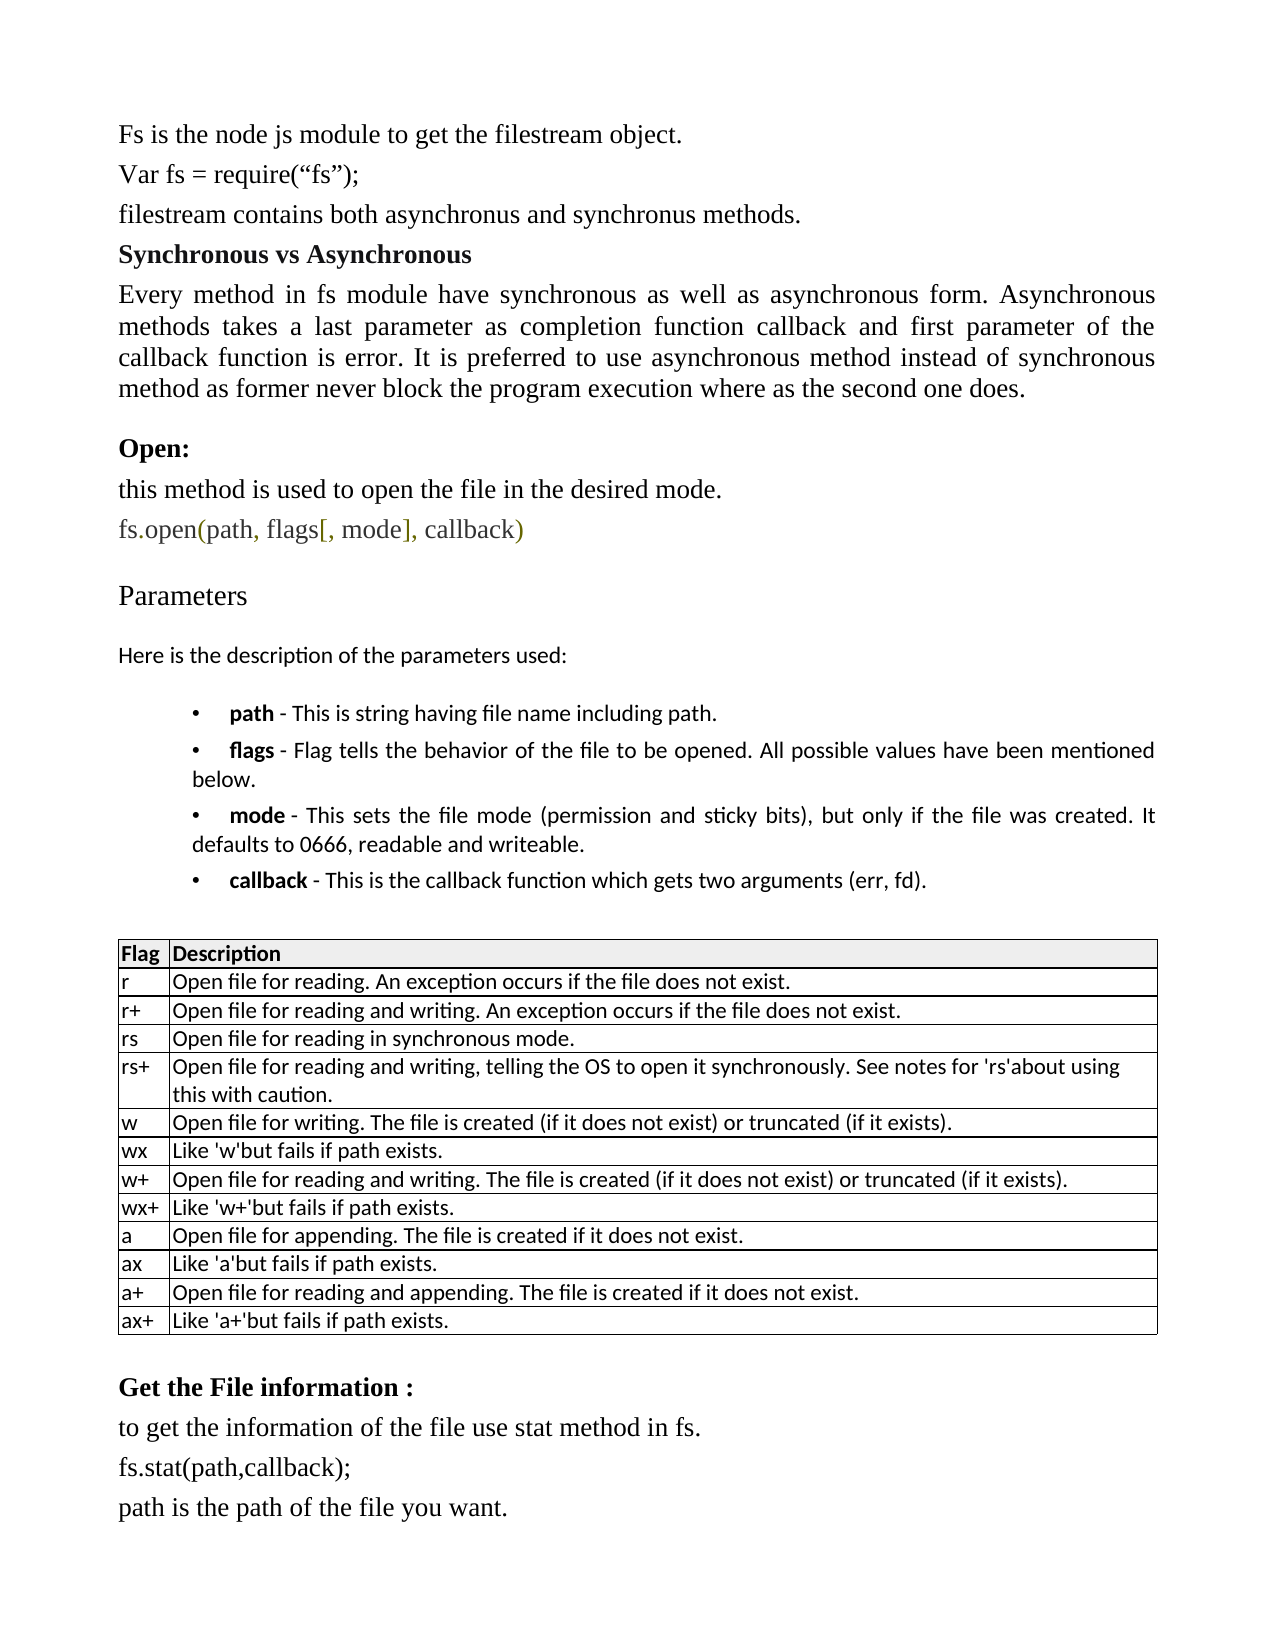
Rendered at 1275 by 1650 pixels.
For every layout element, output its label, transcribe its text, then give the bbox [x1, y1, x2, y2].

table_cell Open file for reading and writing. The file is created (if it does not exist) or truncated (if it exists). [170, 1166, 1157, 1193]
list callback - This is the callback function which gets two arguments (err, fd). [154, 866, 1157, 894]
table_cell Like 'w'but fails if path exists. [170, 1138, 1157, 1165]
table_cell wx+ [119, 1194, 169, 1221]
table_cell ax+ [119, 1307, 169, 1334]
table_cell ax [119, 1251, 169, 1278]
table_cell Open file for reading and appending. The file is created if it does not exist. [170, 1279, 1157, 1306]
table_cell w+ [119, 1166, 169, 1193]
text Open: [118, 433, 1157, 464]
text to get the information of the file use stat method in fs. [118, 1411, 1157, 1442]
table_cell rs [119, 1025, 169, 1052]
text path is the path of the file you want. [118, 1491, 1157, 1523]
text Here is the description of the parameters used: [118, 641, 1157, 669]
text Fs is the node js module to get the filestream object. [118, 118, 1157, 149]
text filestream contains both asynchronus and synchronus methods. [118, 198, 1157, 229]
table_cell Open file for reading in synchronous mode. [170, 1025, 1157, 1052]
text Synchronous vs Asynchronous [118, 238, 1157, 269]
list path - This is string having file name including path. [154, 699, 1157, 728]
list mode - This sets the file mode (permission and sticky bits), but only if the file was created. It defaults to 0666, readable and writeable. [154, 801, 1157, 858]
table_cell Like 'a+'but fails if path exists. [170, 1307, 1157, 1334]
text fs.stat(path,callback); [118, 1451, 1157, 1482]
table_cell w [119, 1109, 169, 1136]
table_cell Open file for writing. The file is created (if it does not exist) or truncated (if it exists). [170, 1109, 1157, 1136]
text Get the File information : [118, 1371, 1157, 1402]
table_cell Open file for reading. An exception occurs if the file does not exist. [170, 969, 1157, 995]
table_cell a [119, 1222, 169, 1249]
text this method is used to open the file in the desired mode. [118, 473, 1157, 504]
table_header Description [170, 940, 1157, 967]
table_cell wx [119, 1138, 169, 1165]
text Var fs = require(“fs”); [118, 158, 1157, 189]
table_cell r+ [119, 997, 169, 1024]
table_cell Like 'w+'but fails if path exists. [170, 1194, 1157, 1221]
table_header Flag [119, 940, 169, 967]
table_cell Open file for reading and writing. An exception occurs if the file does not exist. [170, 997, 1157, 1024]
table_cell r [119, 969, 169, 995]
table_cell Open file for reading and writing, telling the OS to open it synchronously. See notes for 'rs'about using this with caution. [170, 1053, 1157, 1108]
table_cell rs+ [119, 1053, 169, 1108]
text Parameters [118, 578, 1157, 611]
text Every method in fs module have synchronous as well as asynchronous form. Asynchronous methods takes a last parameter as completion function callback and first parameter of the callback function is error. It is preferred to use asynchronous method instead of synchronous method as former never block the program execution where as the second one does. [118, 278, 1157, 403]
table_cell Open file for appending. The file is created if it does not exist. [170, 1222, 1157, 1249]
list flags - Flag tells the behavior of the file to be opened. All possible values have been mentioned below. [154, 736, 1157, 793]
table_cell a+ [119, 1279, 169, 1306]
table_cell Like 'a'but fails if path exists. [170, 1251, 1157, 1278]
text fs.open(path, flags[, mode], callback) [118, 513, 1157, 544]
